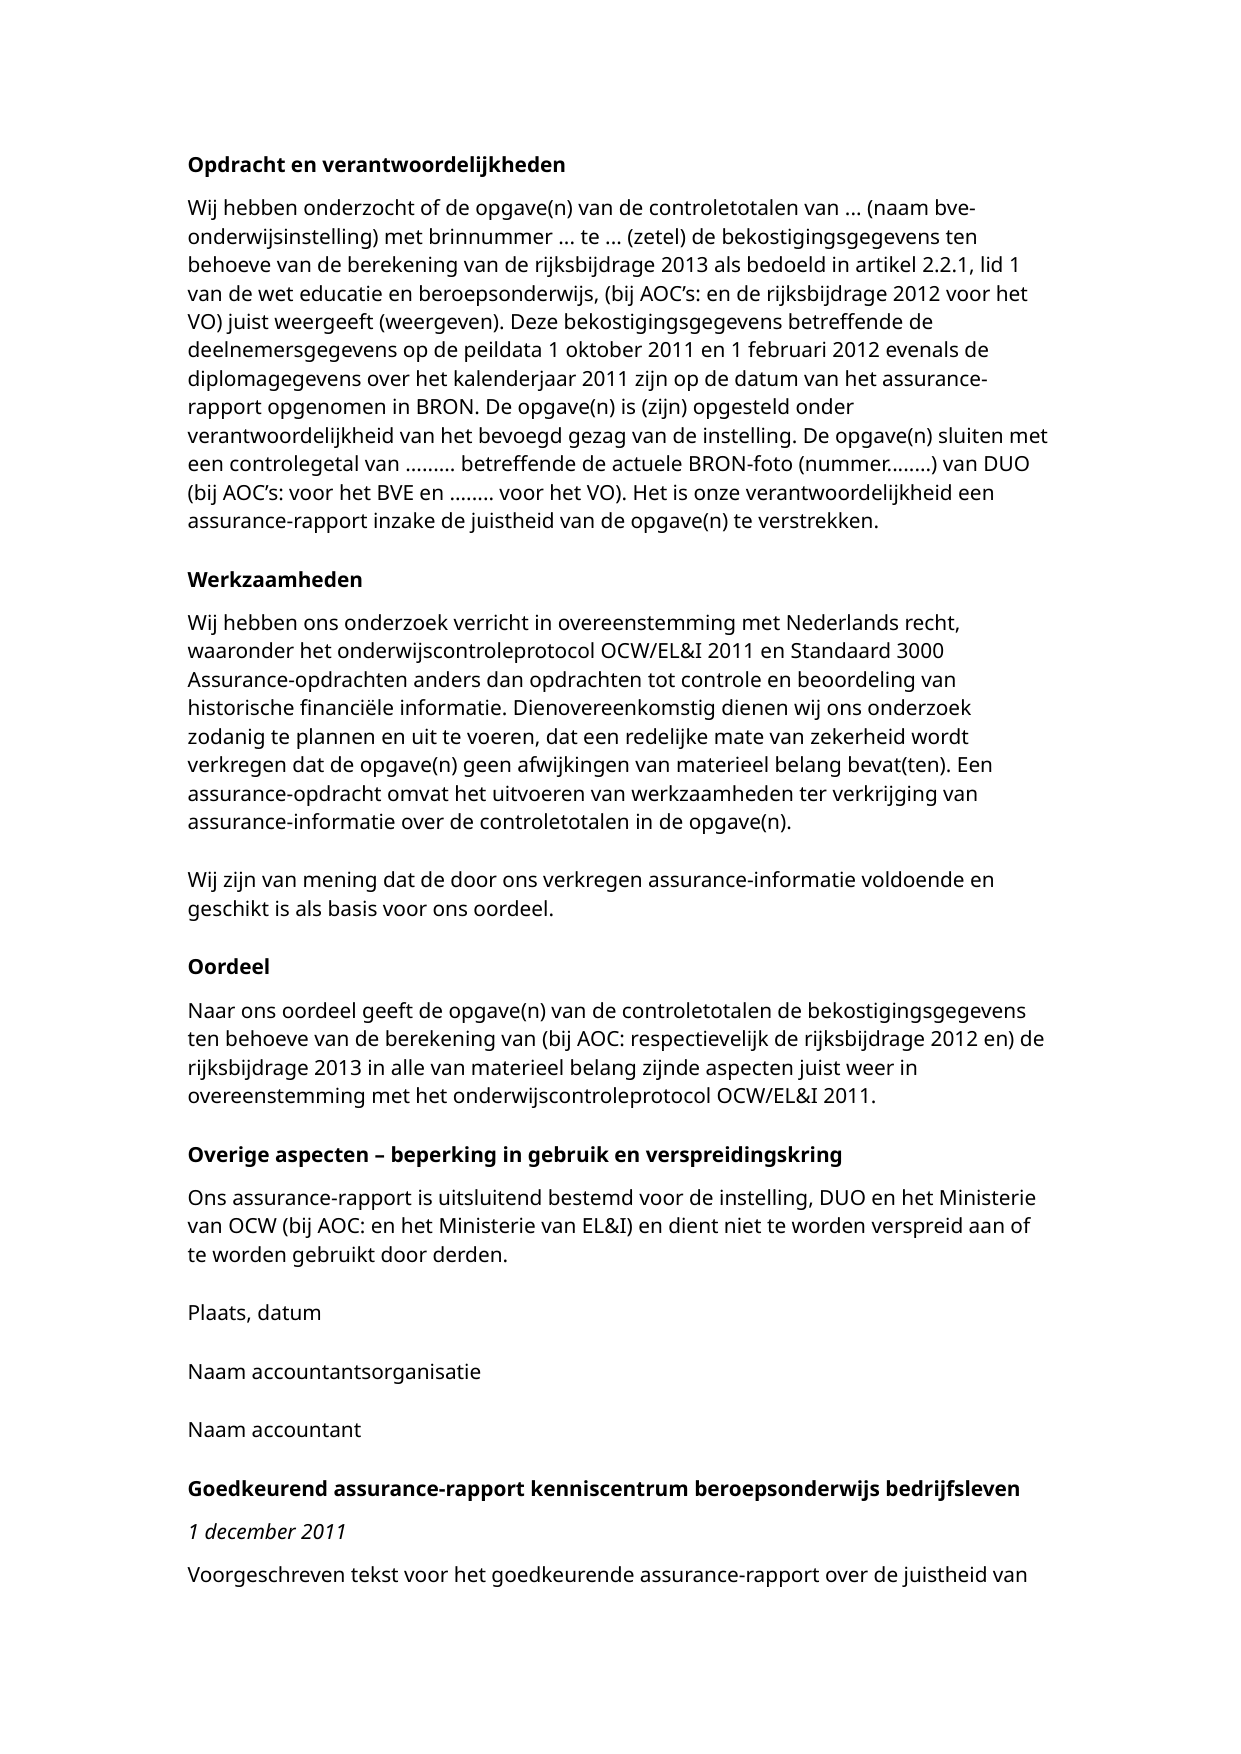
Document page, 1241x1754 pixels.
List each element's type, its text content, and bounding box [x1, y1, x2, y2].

text Goedkeurend assurance-rapport kenniscentrum beroepsonderwijs bedrijfsleven [187, 1474, 1053, 1502]
text Naam accountantsorganisatie [187, 1357, 1053, 1385]
text Wij zijn van mening dat de door ons verkregen assurance-informatie voldoende en geschikt is als basis voor ons oordeel. [187, 866, 1053, 922]
text Ons assurance-rapport is uitsluitend bestemd voor de instelling, DUO en het Ministerie van OCW (bij AOC: en het Ministerie van EL&I) en dient niet te worden verspreid aan of te worden gebruikt door derden. [187, 1183, 1053, 1268]
text Voorgeschreven tekst voor het goedkeurende assurance-rapport over de juistheid van [187, 1561, 1053, 1589]
text Wij hebben onderzocht of de opgave(n) van de controletotalen van ... (naam bve-onderwijsinstelling) met brinnummer ... te ... (zetel) de bekostigingsgegevens ten behoeve van de berekening van de rijksbijdrage 2013 als bedoeld in artikel 2.2.1, lid 1 van de wet educatie en beroepsonderwijs, (bij AOC’s: en de rijksbijdrage 2012 voor het VO) juist weergeeft (weergeven). Deze bekostigingsgegevens betreffende de deelnemersgegevens op de peildata 1 oktober 2011 en 1 februari 2012 evenals de diplomagegevens over het kalenderjaar 2011 zijn op de datum van het assurance-rapport opgenomen in BRON. De opgave(n) is (zijn) opgesteld onder verantwoordelijkheid van het bevoegd gezag van de instelling. De opgave(n) sluiten met een controlegetal van ......... betreffende de actuele BRON-foto (nummer........) van DUO (bij AOC’s: voor het BVE en ........ voor het VO). Het is onze verantwoordelijkheid een assurance-rapport inzake de juistheid van de opgave(n) te verstrekken. [187, 193, 1053, 535]
text Opdracht en verantwoordelijkheden [187, 150, 1053, 178]
text Plaats, datum [187, 1298, 1053, 1327]
text Naar ons oordeel geeft de opgave(n) van de controletotalen de bekostigingsgegevens ten behoeve van de berekening van (bij AOC: respectievelijk de rijksbijdrage 2012 en) de rijksbijdrage 2013 in alle van materieel belang zijnde aspecten juist weer in overeenstemming met het onderwijscontroleprotocol OCW/EL&I 2011. [187, 996, 1053, 1110]
text Naam accountant [187, 1415, 1053, 1444]
text Werkzaamheden [187, 565, 1053, 593]
text Overige aspecten – beperking in gebruik en verspreidingskring [187, 1140, 1053, 1168]
text Wij hebben ons onderzoek verricht in overeenstemming met Nederlands recht, waaronder het onderwijscontroleprotocol OCW/EL&I 2011 en Standaard 3000 Assurance-opdrachten anders dan opdrachten tot controle en beoordeling van historische financiële informatie. Dienovereenkomstig dienen wij ons onderzoek zodanig te plannen en uit te voeren, dat een redelijke mate van zekerheid wordt verkregen dat de opgave(n) geen afwijkingen van materieel belang bevat(ten). Een assurance-opdracht omvat het uitvoeren van werkzaamheden ter verkrijging van assurance-informatie over de controletotalen in de opgave(n). [187, 608, 1053, 836]
text 1 december 2011 [187, 1517, 1053, 1546]
text Oordeel [187, 952, 1053, 981]
